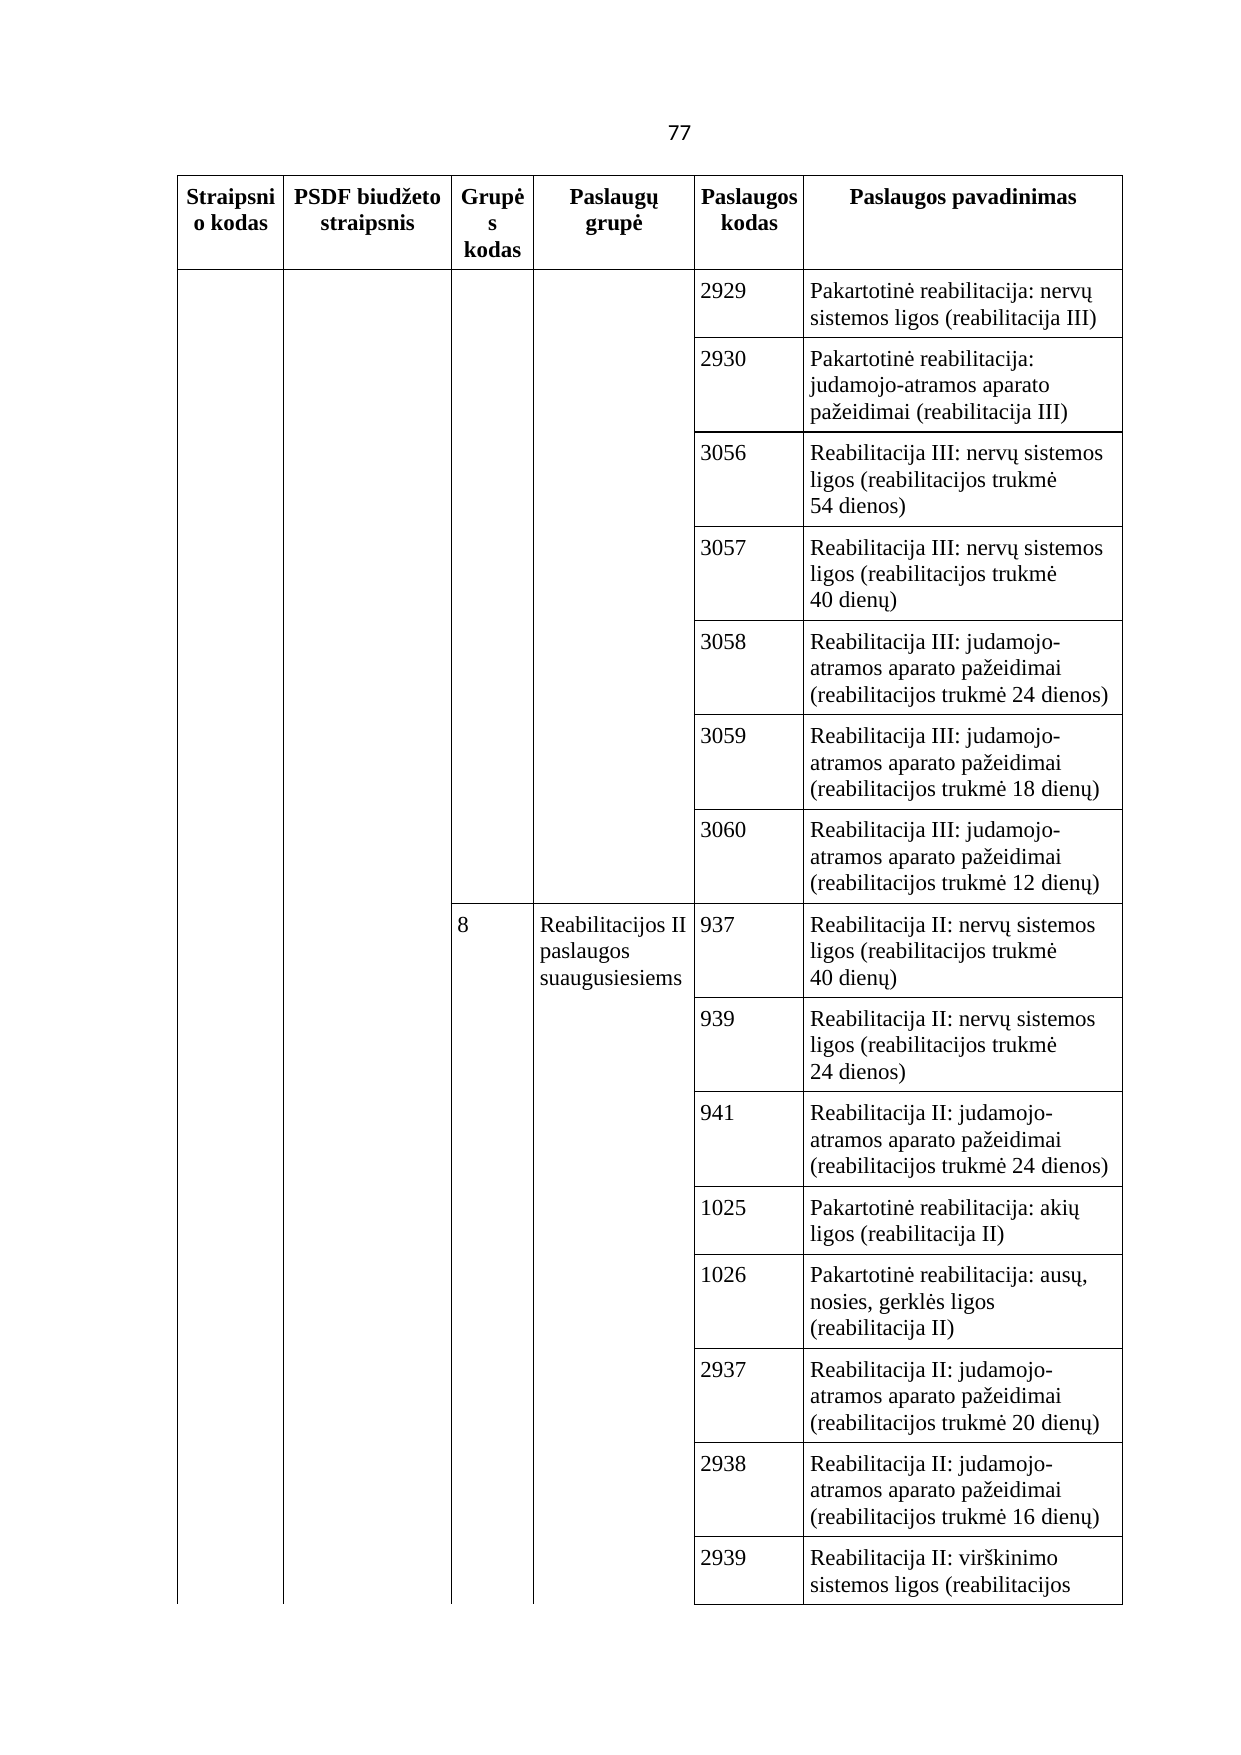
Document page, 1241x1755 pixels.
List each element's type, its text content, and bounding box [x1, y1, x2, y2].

table_cell [452, 1442, 533, 1536]
table_cell 939 [695, 998, 803, 1091]
table_cell 8 [452, 904, 533, 944]
table_cell 3059 [695, 715, 803, 808]
table_cell [178, 997, 283, 1091]
table_cell [284, 1186, 451, 1253]
table_header Grupės kodas [452, 176, 533, 269]
table_cell [284, 526, 451, 620]
table_cell [178, 944, 283, 997]
table_cell 2938 [695, 1443, 803, 1536]
table_cell [284, 270, 451, 337]
table_cell [284, 1091, 451, 1186]
table_cell [284, 809, 451, 903]
table_cell 2930 [695, 338, 803, 431]
table_cell [178, 1442, 283, 1536]
table_cell [452, 431, 533, 526]
table_cell 3056 [695, 433, 803, 526]
table_cell [452, 944, 533, 997]
table_cell [284, 1348, 451, 1442]
table_cell 1026 [695, 1255, 803, 1348]
table_cell [534, 809, 694, 903]
table_cell [534, 1254, 694, 1348]
table_header Paslaugų grupė [534, 176, 694, 269]
table_cell [452, 1091, 533, 1186]
table_header Straipsnio kodas [178, 176, 283, 269]
table_cell [178, 1254, 283, 1348]
table_cell Reabilitacija III: nervų sistemos ligos (reabilitacijos trukmė 54 dienos) [804, 433, 1122, 526]
table_cell 3060 [695, 810, 803, 903]
table_cell [534, 1442, 694, 1536]
table_cell [452, 714, 533, 808]
table_cell [452, 1186, 533, 1253]
table_cell [178, 270, 283, 337]
table_cell Pakartotinė reabilitacija: judamojo-atramos aparato pažeidimai (reabilitacija III) [804, 338, 1122, 431]
table_cell [452, 1254, 533, 1348]
table_cell [534, 1091, 694, 1186]
table_cell [284, 714, 451, 808]
table_cell [284, 337, 451, 431]
table_cell 941 [695, 1092, 803, 1186]
table_cell [534, 1186, 694, 1253]
table_cell Reabilitacija III: judamojo-atramos aparato pažeidimai (reabilitacijos trukmė 18 dienų) [804, 715, 1122, 808]
table_header Paslaugos pavadinimas [804, 176, 1122, 269]
table_cell Reabilitacija II: judamojo-atramos aparato pažeidimai (reabilitacijos trukmė 24 dienos) [804, 1092, 1122, 1186]
table_cell [534, 1536, 694, 1604]
table_cell [284, 1254, 451, 1348]
table_cell [284, 1536, 451, 1604]
table_cell 3058 [695, 621, 803, 714]
table_header Paslaugos kodas [695, 176, 803, 269]
table_cell [452, 526, 533, 620]
table_cell [452, 270, 533, 337]
table_cell Reabilitacija III: judamojo-atramos aparato pažeidimai (reabilitacijos trukmė 12 dienų) [804, 810, 1122, 903]
table_cell 3057 [695, 527, 803, 620]
table_cell [284, 620, 451, 714]
table_cell [452, 997, 533, 1091]
table_cell [178, 903, 283, 944]
table_cell [534, 431, 694, 526]
table_cell [534, 337, 694, 431]
table_cell 1025 [695, 1187, 803, 1253]
table_cell Pakartotinė reabilitacija: nervų sistemos ligos (reabilitacija III) [804, 270, 1122, 337]
table_cell [178, 1348, 283, 1442]
table_cell [178, 526, 283, 620]
table_header PSDF biudžeto straipsnis [284, 176, 451, 269]
table_cell [452, 1536, 533, 1604]
table_cell [178, 809, 283, 903]
table_cell [178, 1186, 283, 1253]
table_cell [534, 620, 694, 714]
table_cell 937 [695, 904, 803, 997]
table_cell [178, 431, 283, 526]
table_cell Reabilitacija III: nervų sistemos ligos (reabilitacijos trukmė 40 dienų) [804, 527, 1122, 620]
table_cell Reabilitacija III: judamojo-atramos aparato pažeidimai (reabilitacijos trukmė 24 dienos) [804, 621, 1122, 714]
table_cell [534, 714, 694, 808]
table_cell [534, 270, 694, 337]
table_cell Reabilitacija II: nervų sistemos ligos (reabilitacijos trukmė 40 dienų) [804, 904, 1122, 997]
table_cell [178, 620, 283, 714]
table_cell [452, 337, 533, 431]
table_cell [178, 1091, 283, 1186]
table_cell 2939 [695, 1537, 803, 1604]
table_cell [284, 944, 451, 997]
table_cell Pakartotinė reabilitacija: ausų, nosies, gerklės ligos (reabilitacija II) [804, 1255, 1122, 1348]
table_cell [284, 997, 451, 1091]
table_cell [452, 809, 533, 903]
table_cell Reabilitacija II: virškinimo sistemos ligos (reabilitacijos [804, 1537, 1122, 1604]
table_cell 2937 [695, 1349, 803, 1442]
table_cell [284, 431, 451, 526]
table_cell Reabilitacijos II paslaugos suaugusiesiems [534, 904, 694, 1091]
table_cell 2929 [695, 270, 803, 337]
table_cell Pakartotinė reabilitacija: akių ligos (reabilitacija II) [804, 1187, 1122, 1253]
table_cell [452, 1348, 533, 1442]
table_cell [178, 1536, 283, 1604]
table_cell [452, 620, 533, 714]
table_cell [178, 714, 283, 808]
table_cell [534, 1348, 694, 1442]
table_cell Reabilitacija II: nervų sistemos ligos (reabilitacijos trukmė 24 dienos) [804, 998, 1122, 1091]
table_cell [178, 337, 283, 431]
table_cell [284, 903, 451, 944]
table_cell Reabilitacija II: judamojo-atramos aparato pažeidimai (reabilitacijos trukmė 20 dienų) [804, 1349, 1122, 1442]
table_cell [284, 1442, 451, 1536]
table_cell [534, 526, 694, 620]
table_cell Reabilitacija II: judamojo-atramos aparato pažeidimai (reabilitacijos trukmė 16 dienų) [804, 1443, 1122, 1536]
